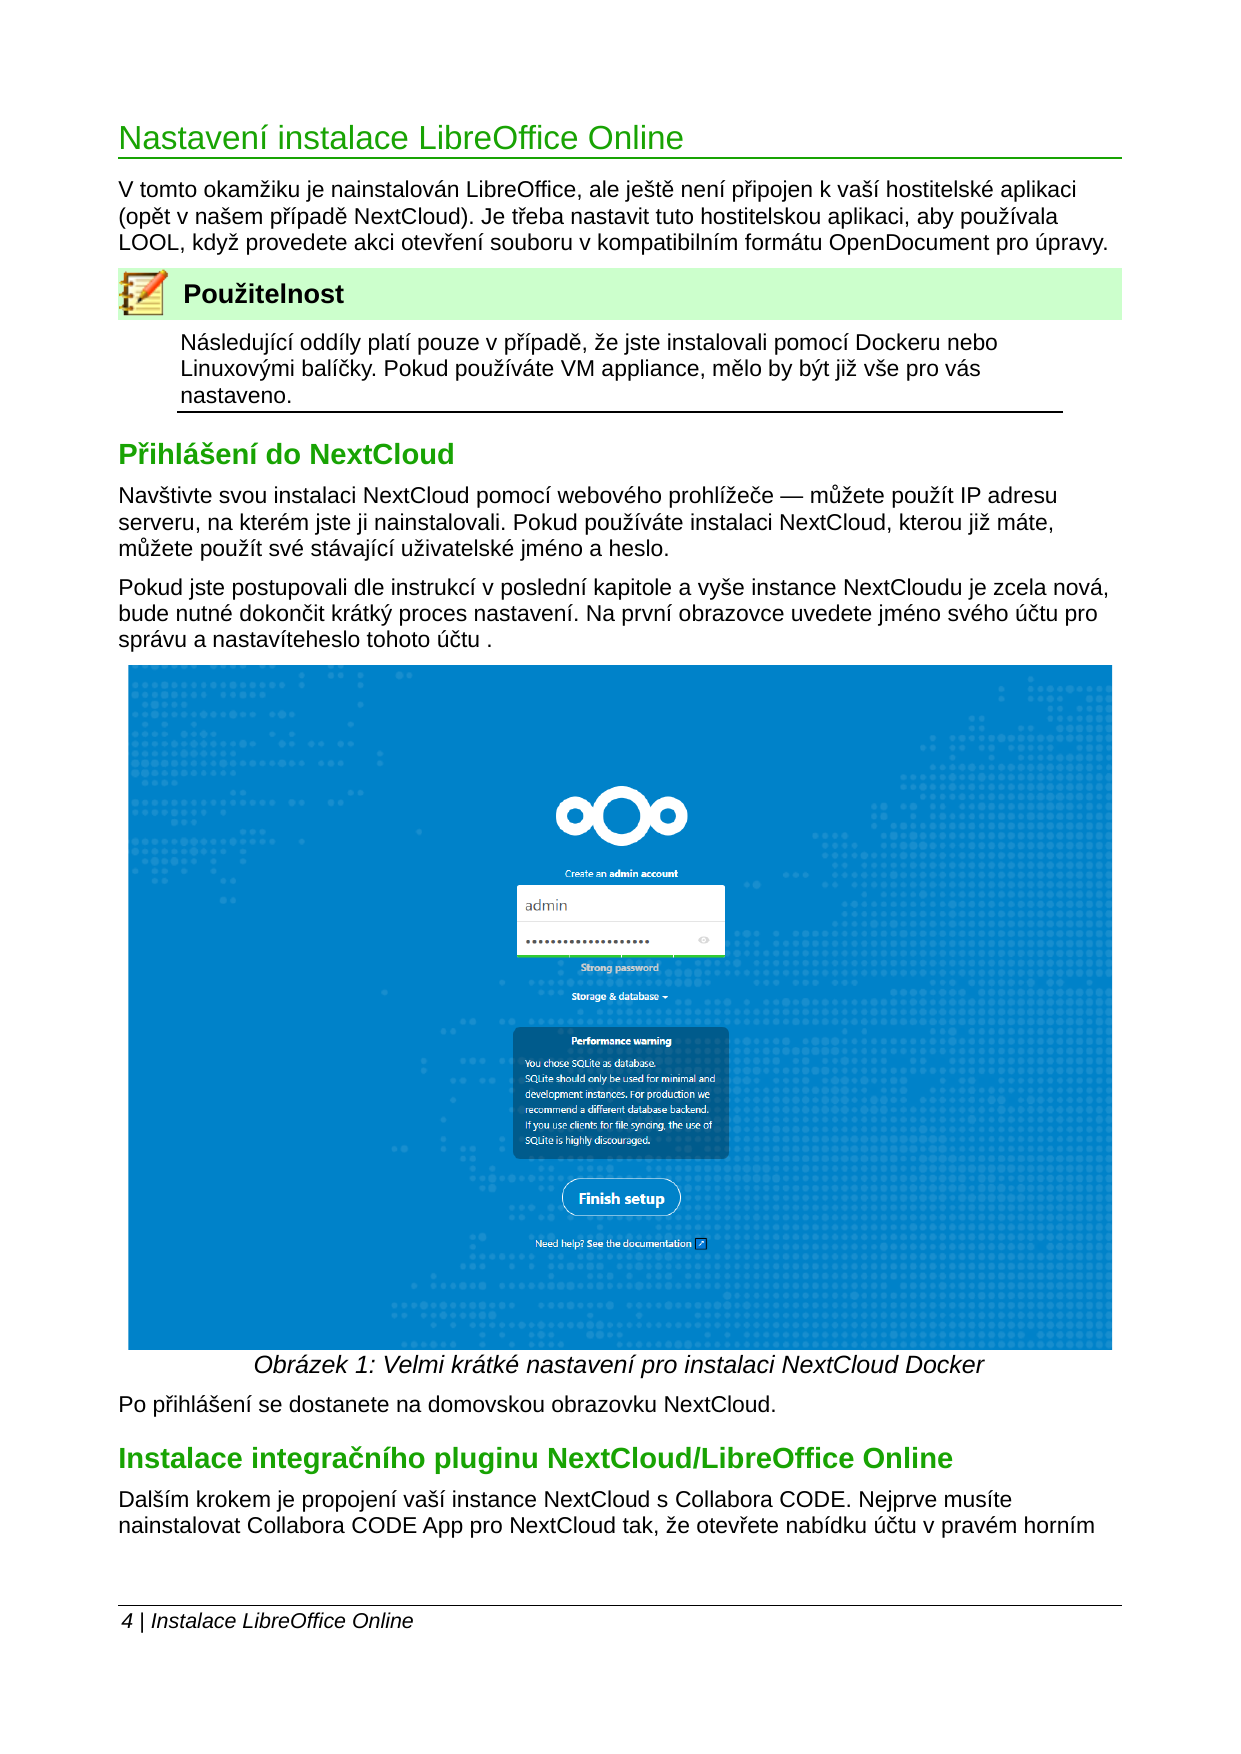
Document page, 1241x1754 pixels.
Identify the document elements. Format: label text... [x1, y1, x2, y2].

subtitle Instalace integračního pluginu NextCloud/LibreOffice Online [118, 1441, 1122, 1474]
text Obrázek 1: Velmi krátké nastavení pro instalaci NextCloud Docker [118, 1350, 1122, 1379]
subtitle Nastavení instalace LibreOffice Online [118, 118, 1122, 157]
subtitle Přihlášení do NextCloud [118, 437, 1122, 470]
text Dalším krokem je propojení vaší instance NextCloud s Collabora CODE. Nejprve musíte nainstalovat Collabora CODE App pro NextCloud tak, že otevřete nabídku účtu v pravém horním [118, 1486, 1122, 1539]
text Po přihlášení se dostanete na domovskou obrazovku NextCloud. [118, 1391, 1122, 1417]
picture [119, 268, 170, 319]
text Navštivte svou instalaci NextCloud pomocí webového prohlížeče — můžete použít IP adresu serveru, na kterém jste ji nainstalovali. Pokud používáte instalaci NextCloud, kterou již máte, můžete použít své stávající uživatelské jméno a heslo. [118, 482, 1122, 561]
text Následující oddíly platí pouze v případě, že jste instalovali pomocí Dockeru nebo Linuxovými balíčky. Pokud používáte VM appliance, mělo by být již vše pro vás nastaveno. [177, 326, 1063, 411]
subtitle Použitelnost [118, 268, 1122, 320]
text V tomto okamžiku je nainstalován LibreOffice, ale ještě není připojen k vaší hostitelské aplikaci (opět v našem případě NextCloud). Je třeba nastavit tuto hostitelskou aplikaci, aby používala LOOL, když provedete akci otevření souboru v kompatibilním formátu OpenDocument pro úpravy. [118, 176, 1122, 255]
text Pokud jste postupovali dle instrukcí v poslední kapitole a vyše instance NextCloudu je zcela nová, bude nutné dokončit krátký proces nastavení. Na první obrazovce uvedete jméno svého účtu pro správu a nastavíteheslo tohoto účtu . [118, 574, 1122, 653]
picture [128, 665, 1113, 1350]
